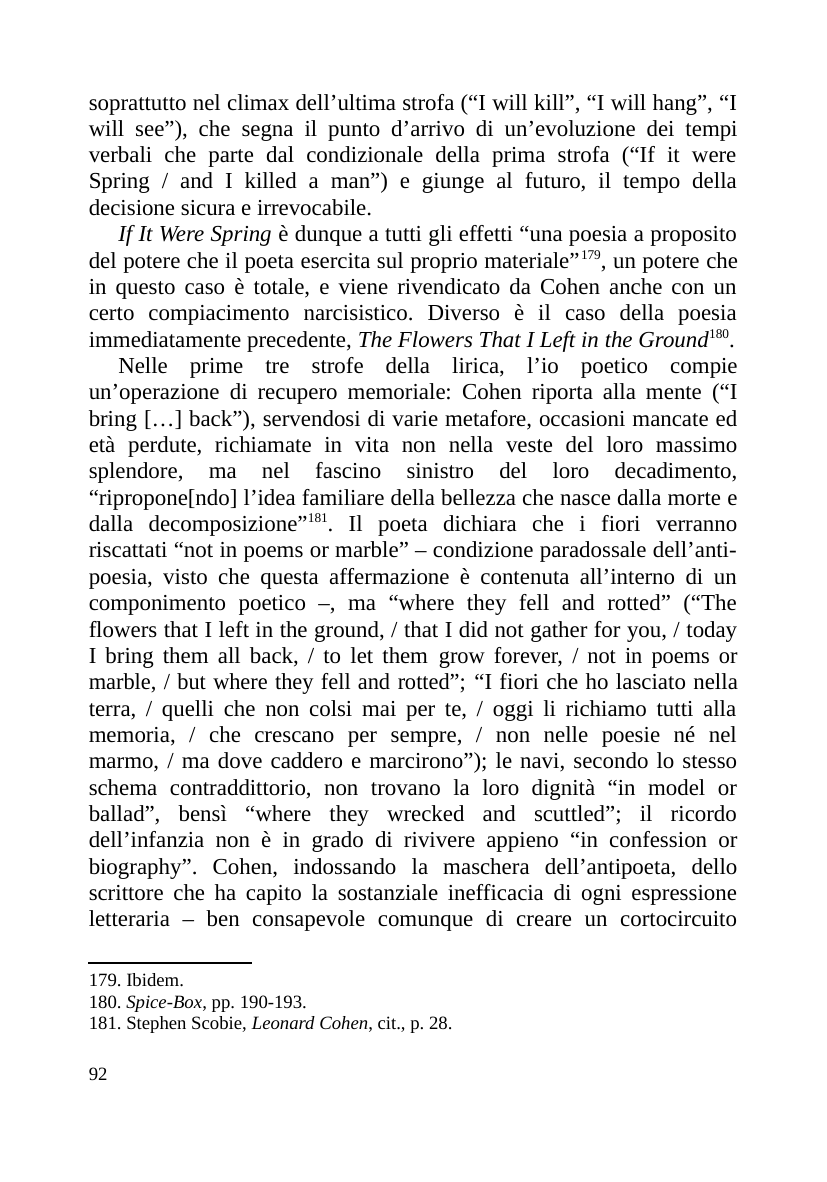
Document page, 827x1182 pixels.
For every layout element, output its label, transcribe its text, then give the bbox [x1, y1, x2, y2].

text Nelle prime tre strofe della lirica, l’io poetico compie un’operazione di recupero memoriale: Cohen riporta alla mente (“I bring […] back”), servendosi di varie metafore, occasioni mancate ed età perdute, richiamate in vita non nella veste del loro massimo splendore, ma nel fascino sinistro del loro decadimento, “ripropone[ndo] l’idea familiare della bellezza che nasce dalla morte e dalla decomposizione”. Il poeta dichiara che i fiori verranno riscattati “not in poems or marble” – condizione paradossale dell’anti-poesia, visto che questa affermazione è contenuta all’interno di un componimento poetico –, ma “where they fell and rotted” (“The flowers that I left in the ground, / that I did not gather for you, / today I bring them all back, / to let them grow forever, / not in poems or marble, / but where they fell and rotted”; “I fiori che ho lasciato nella terra, / quelli che non colsi mai per te, / oggi li richiamo tutti alla memoria, / che crescano per sempre, / non nelle poesie né nel marmo, / ma dove caddero e marcirono”); le navi, secondo lo stesso schema contraddittorio, non trovano la loro dignità “in model or ballad”, bensì “where they wrecked and scuttled”; il ricordo dell’infanzia non è in grado di rivivere appieno “in confession or biography”. Cohen, indossando la maschera dell’antipoeta, dello scrittore che ha capito la sostanziale inefficacia di ogni espressione letteraria – ben consapevole comunque di creare un cortocircuito [88, 352, 738, 932]
text Spice-Box, pp. 190-193. [88, 991, 738, 1012]
text If It Were Spring è dunque a tutti gli effetti “una poesia a proposito del potere che il poeta esercita sul proprio materiale”, un potere che in questo caso è totale, e viene rivendicato da Cohen anche con un certo compiacimento narcisistico. Diverso è il caso della poesia immediatamente precedente, The Flowers That I Left in the Ground. [88, 220, 738, 352]
text soprattutto nel climax dell’ultima strofa (“I will kill”, “I will hang”, “I will see”), che segna il punto d’arrivo di un’evoluzione dei tempi verbali che parte dal condizionale della prima strofa (“If it were Spring / and I killed a man”) e giunge al futuro, il tempo della decisione sicura e irrevocabile. [88, 88, 738, 220]
text Stephen Scobie, Leonard Cohen, cit., p. 28. [88, 1012, 738, 1034]
text Ibidem. [88, 969, 738, 991]
